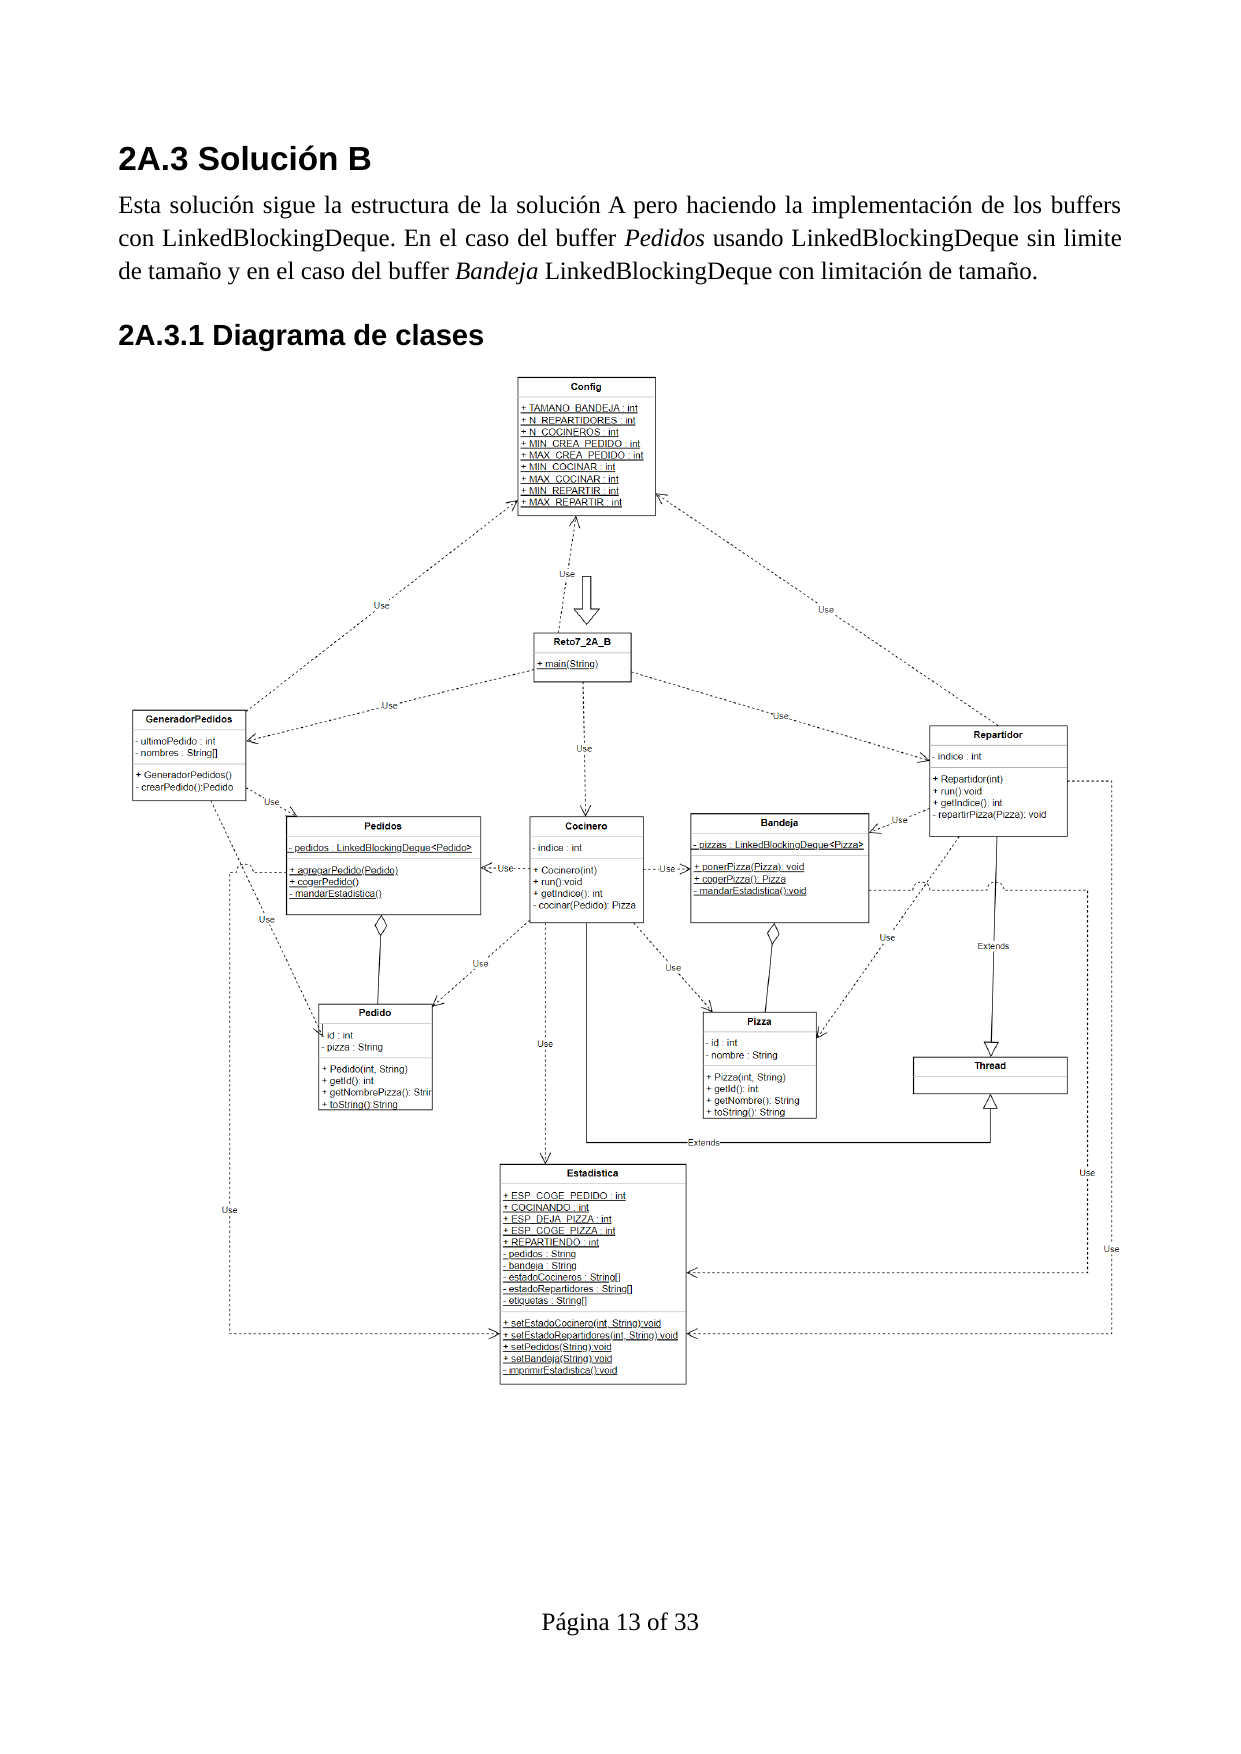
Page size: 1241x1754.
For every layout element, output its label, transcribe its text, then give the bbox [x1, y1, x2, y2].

picture [121, 375, 1125, 1393]
subtitle 2A.3.1 Diagrama de clases [118, 318, 1122, 352]
subtitle 2A.3 Solución B [118, 139, 1122, 177]
text Esta solución sigue la estructura de la solución A pero haciendo la implementación de los buffers con LinkedBlockingDeque. En el caso del buffer Pedidos usando LinkedBlockingDeque sin limite de tamaño y en el caso del buffer Bandeja LinkedBlockingDeque con limitación de tamaño. [118, 190, 1122, 285]
